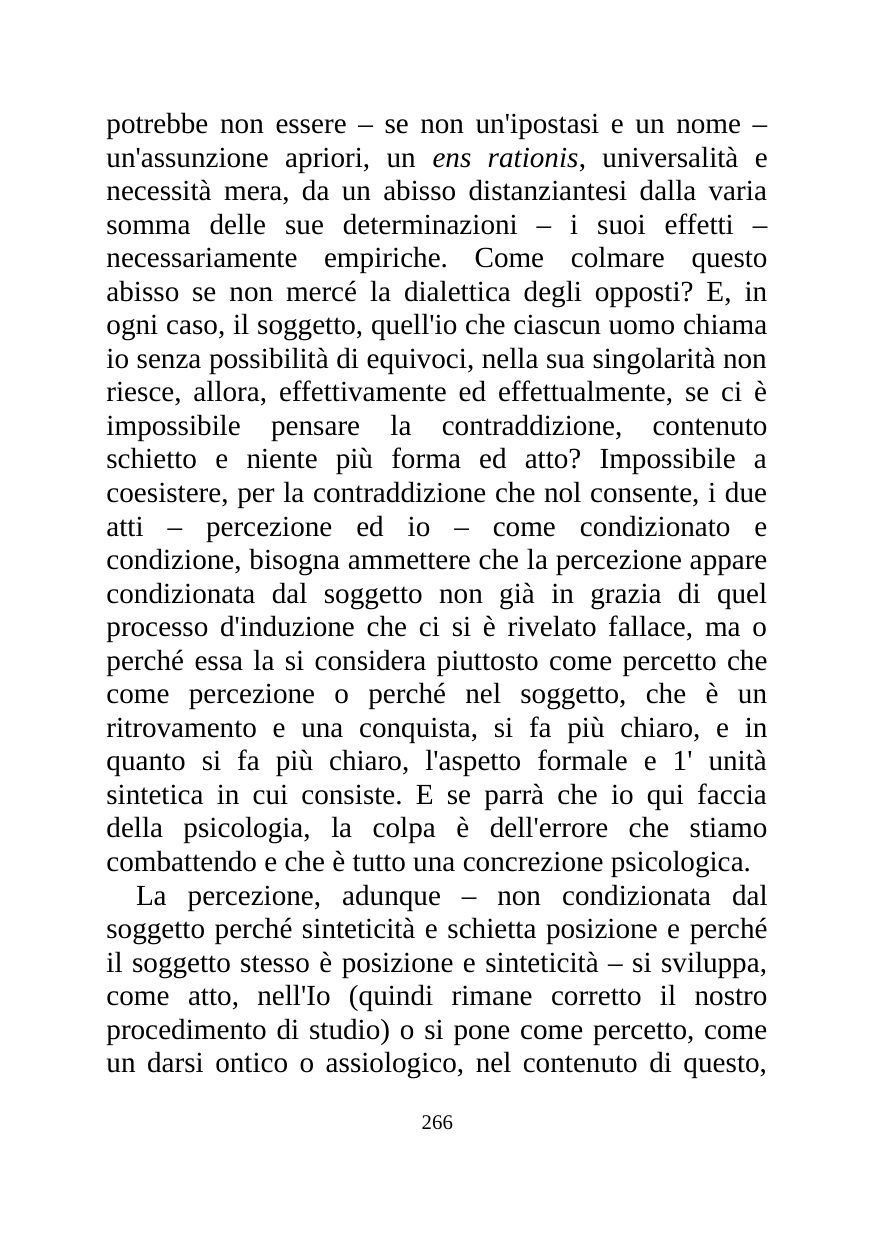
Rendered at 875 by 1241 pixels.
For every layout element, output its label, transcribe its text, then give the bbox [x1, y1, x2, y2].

text potrebbe non essere – se non un'ipostasi e un nome – un'assunzione apriori, un ens rationis, universalità e necessità mera, da un abisso distanziantesi dalla varia somma delle sue determinazioni – i suoi effetti – necessariamente empiriche. Come colmare questo abisso se non mercé la dialettica degli opposti? E, in ogni caso, il soggetto, quell'io che ciascun uomo chiama io senza possibilità di equivoci, nella sua singolarità non riesce, allora, effettivamente ed effettualmente, se ci è impossibile pensare la contraddizione, contenuto schietto e niente più forma ed atto? Impossibile a coesistere, per la contraddizione che nol consente, i due atti – percezione ed io – come condizionato e condizione, bisogna ammettere che la percezione appare condizionata dal soggetto non già in grazia di quel processo d'induzione che ci si è rivelato fallace, ma o perché essa la si considera piuttosto come percetto che come percezione o perché nel soggetto, che è un ritrovamento e una conquista, si fa più chiaro, e in quanto si fa più chiaro, l'aspetto formale e 1' unità sintetica in cui consiste. E se parrà che io qui faccia della psicologia, la colpa è dell'errore che stiamo combattendo e che è tutto una concrezione psicologica. [106, 106, 768, 878]
text La percezione, adunque – non condizionata dal soggetto perché sinteticità e schietta posizione e perché il soggetto stesso è posizione e sinteticità – si sviluppa, come atto, nell'Io (quindi rimane corretto il nostro procedimento di studio) o si pone come percetto, come un darsi ontico o assiologico, nel contenuto di questo, [106, 878, 768, 1079]
